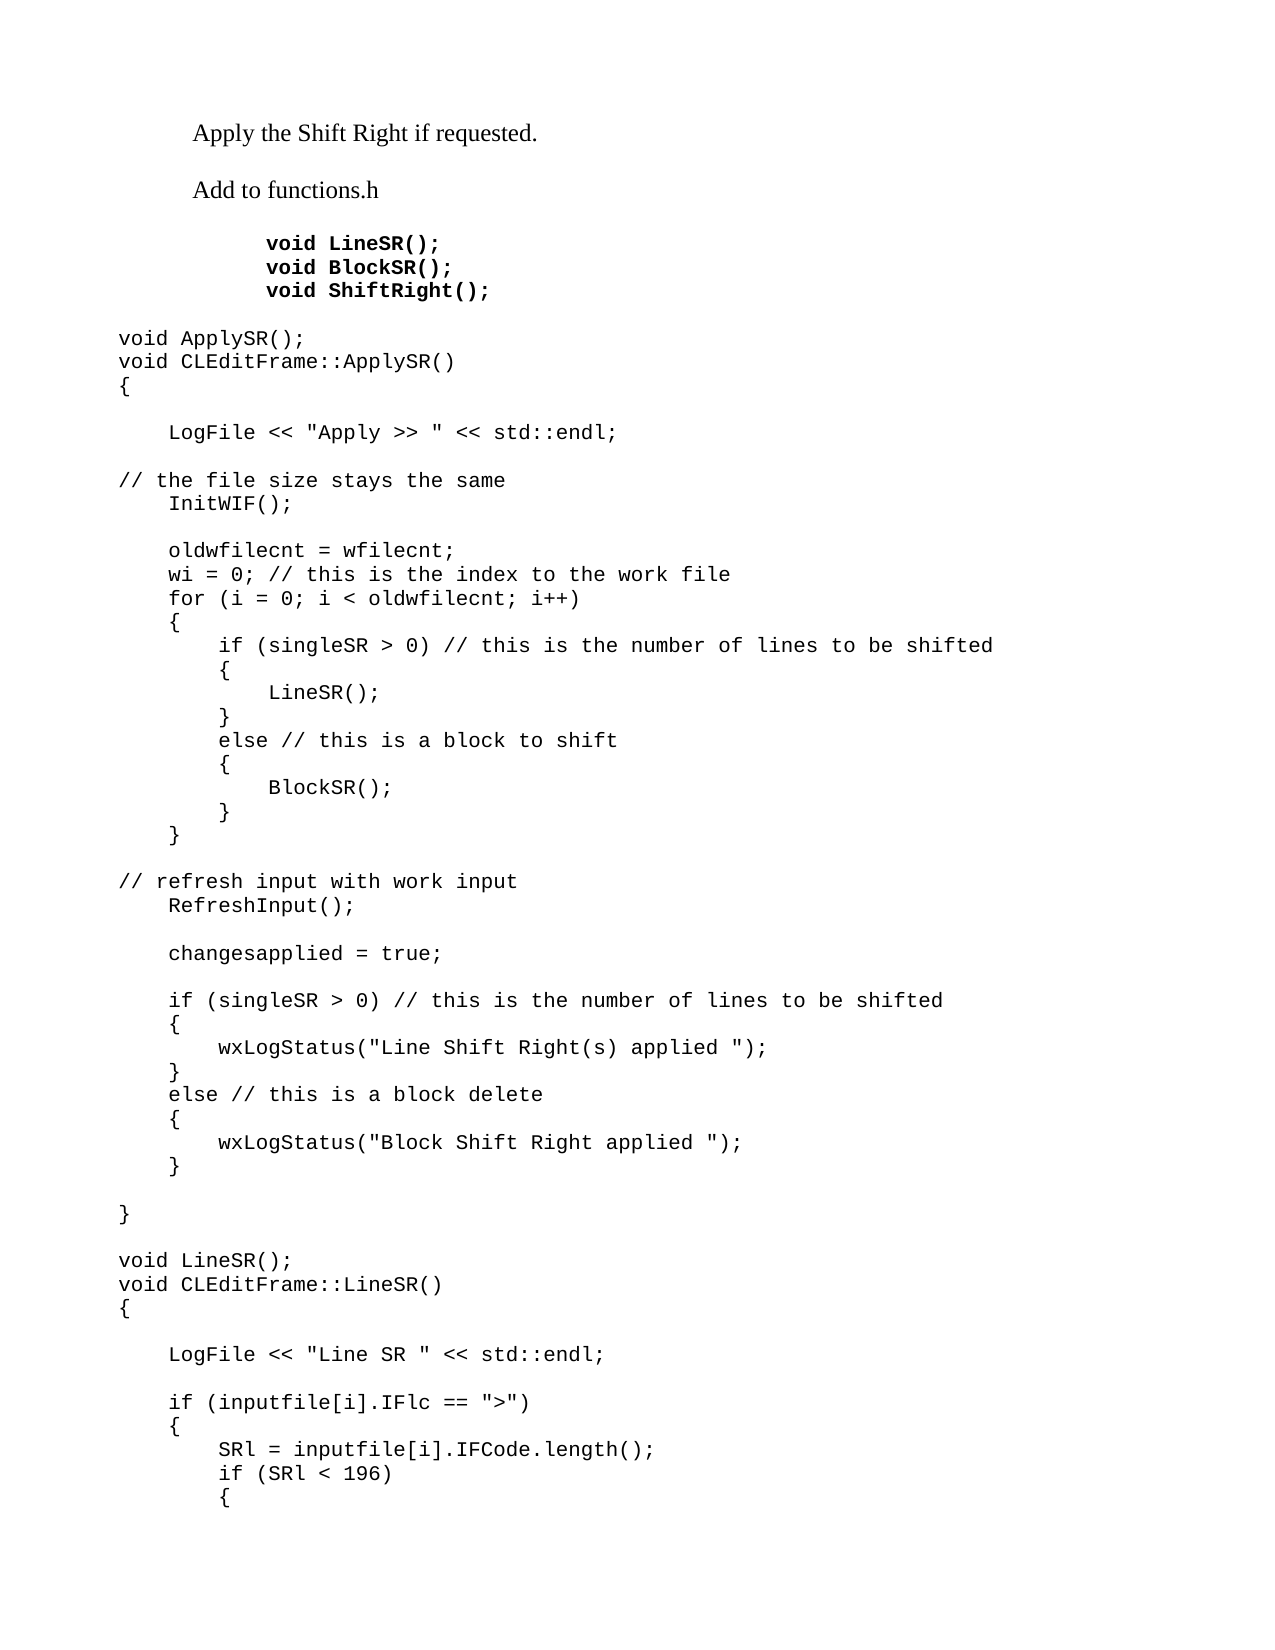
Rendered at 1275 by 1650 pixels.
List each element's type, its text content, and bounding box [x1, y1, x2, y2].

text void LineSR(); [118, 233, 1157, 257]
text void BlockSR(); [118, 257, 1157, 280]
text { [118, 1486, 1157, 1510]
text LogFile << "Line SR " << std::endl; [118, 1344, 1157, 1368]
text if (singleSR > 0) // this is the number of lines to be shifted [118, 635, 1157, 659]
text LineSR(); [118, 682, 1157, 706]
text { [118, 1297, 1157, 1321]
text { [118, 753, 1157, 777]
text void ApplySR(); [118, 328, 1157, 351]
text { [118, 659, 1157, 682]
text oldwfilecnt = wfilecnt; [118, 541, 1157, 564]
text void LineSR(); [118, 1250, 1157, 1273]
text if (SRl < 196) [118, 1463, 1157, 1486]
text Apply the Shift Right if requested. [118, 118, 1157, 147]
text SRl = inputfile[i].IFCode.length(); [118, 1439, 1157, 1463]
text BlockSR(); [118, 777, 1157, 801]
text } [118, 824, 1157, 848]
text InitWIF(); [118, 493, 1157, 517]
text Add to functions.h [118, 176, 1157, 204]
text // refresh input with work input [118, 872, 1157, 895]
text } [118, 1203, 1157, 1226]
text } [118, 706, 1157, 730]
text void CLEditFrame::LineSR() [118, 1273, 1157, 1297]
text { [118, 611, 1157, 635]
text if (inputfile[i].IFlc == ">") [118, 1392, 1157, 1415]
text else // this is a block to shift [118, 730, 1157, 753]
text } [118, 1155, 1157, 1179]
text } [118, 1061, 1157, 1084]
text { [118, 1108, 1157, 1132]
text wxLogStatus("Block Shift Right applied "); [118, 1132, 1157, 1155]
text changesapplied = true; [118, 942, 1157, 966]
text LogFile << "Apply >> " << std::endl; [118, 422, 1157, 446]
text { [118, 375, 1157, 399]
text { [118, 1013, 1157, 1037]
text else // this is a block delete [118, 1084, 1157, 1108]
text // the file size stays the same [118, 469, 1157, 493]
text { [118, 1415, 1157, 1439]
text RefreshInput(); [118, 895, 1157, 919]
text wxLogStatus("Line Shift Right(s) applied "); [118, 1037, 1157, 1061]
text wi = 0; // this is the index to the work file [118, 564, 1157, 588]
text if (singleSR > 0) // this is the number of lines to be shifted [118, 990, 1157, 1013]
text void CLEditFrame::ApplySR() [118, 351, 1157, 375]
text void ShiftRight(); [118, 280, 1157, 304]
text for (i = 0; i < oldwfilecnt; i++) [118, 588, 1157, 611]
text } [118, 801, 1157, 824]
